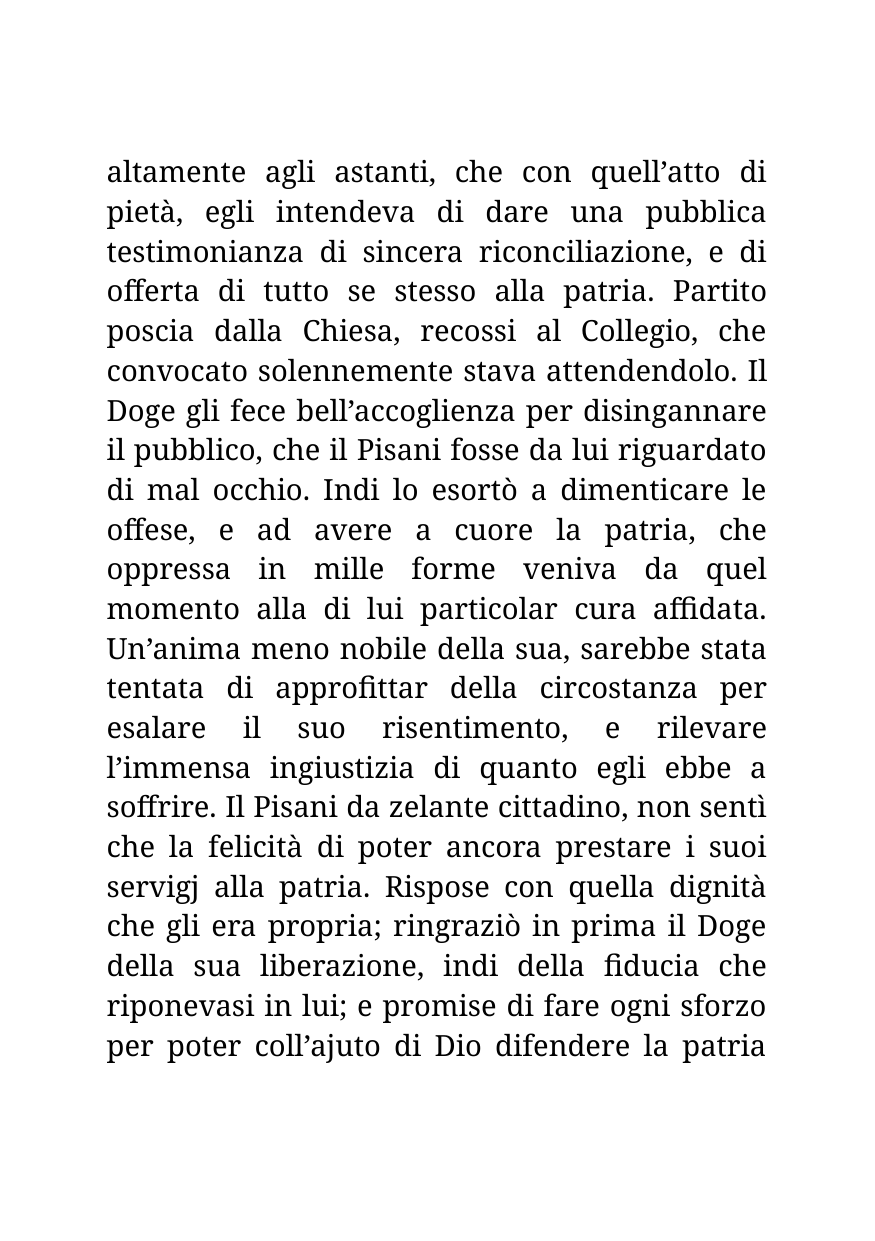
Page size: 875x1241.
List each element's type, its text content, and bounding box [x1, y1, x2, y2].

text altamente agli astanti, che con quell’atto di pietà, egli intendeva di dare una pubblica testimonianza di sincera riconciliazione, e di offerta di tutto se stesso alla patria. Partito poscia dalla Chiesa, recossi al Collegio, che convocato solennemente stava attendendolo. Il Doge gli fece bell’accoglienza per disingannare il pubblico, che il Pisani fosse da lui riguardato di mal occhio. Indi lo esortò a dimenticare le offese, e ad avere a cuore la patria, che oppressa in mille forme veniva da quel momento alla di lui particolar cura affidata. Un’anima meno nobile della sua, sarebbe stata tentata di approfittar della circostanza per esalare il suo risentimento, e rilevare l’immensa ingiustizia di quanto egli ebbe a soffrire. Il Pisani da zelante cittadino, non sentì che la felicità di poter ancora prestare i suoi servigj alla patria. Rispose con quella dignità che gli era propria; ringraziò in prima il Doge della sua liberazione, indi della fiducia che riponevasi in lui; e promise di fare ogni sforzo per poter coll’ajuto di Dio difendere la patria [106, 152, 768, 1064]
